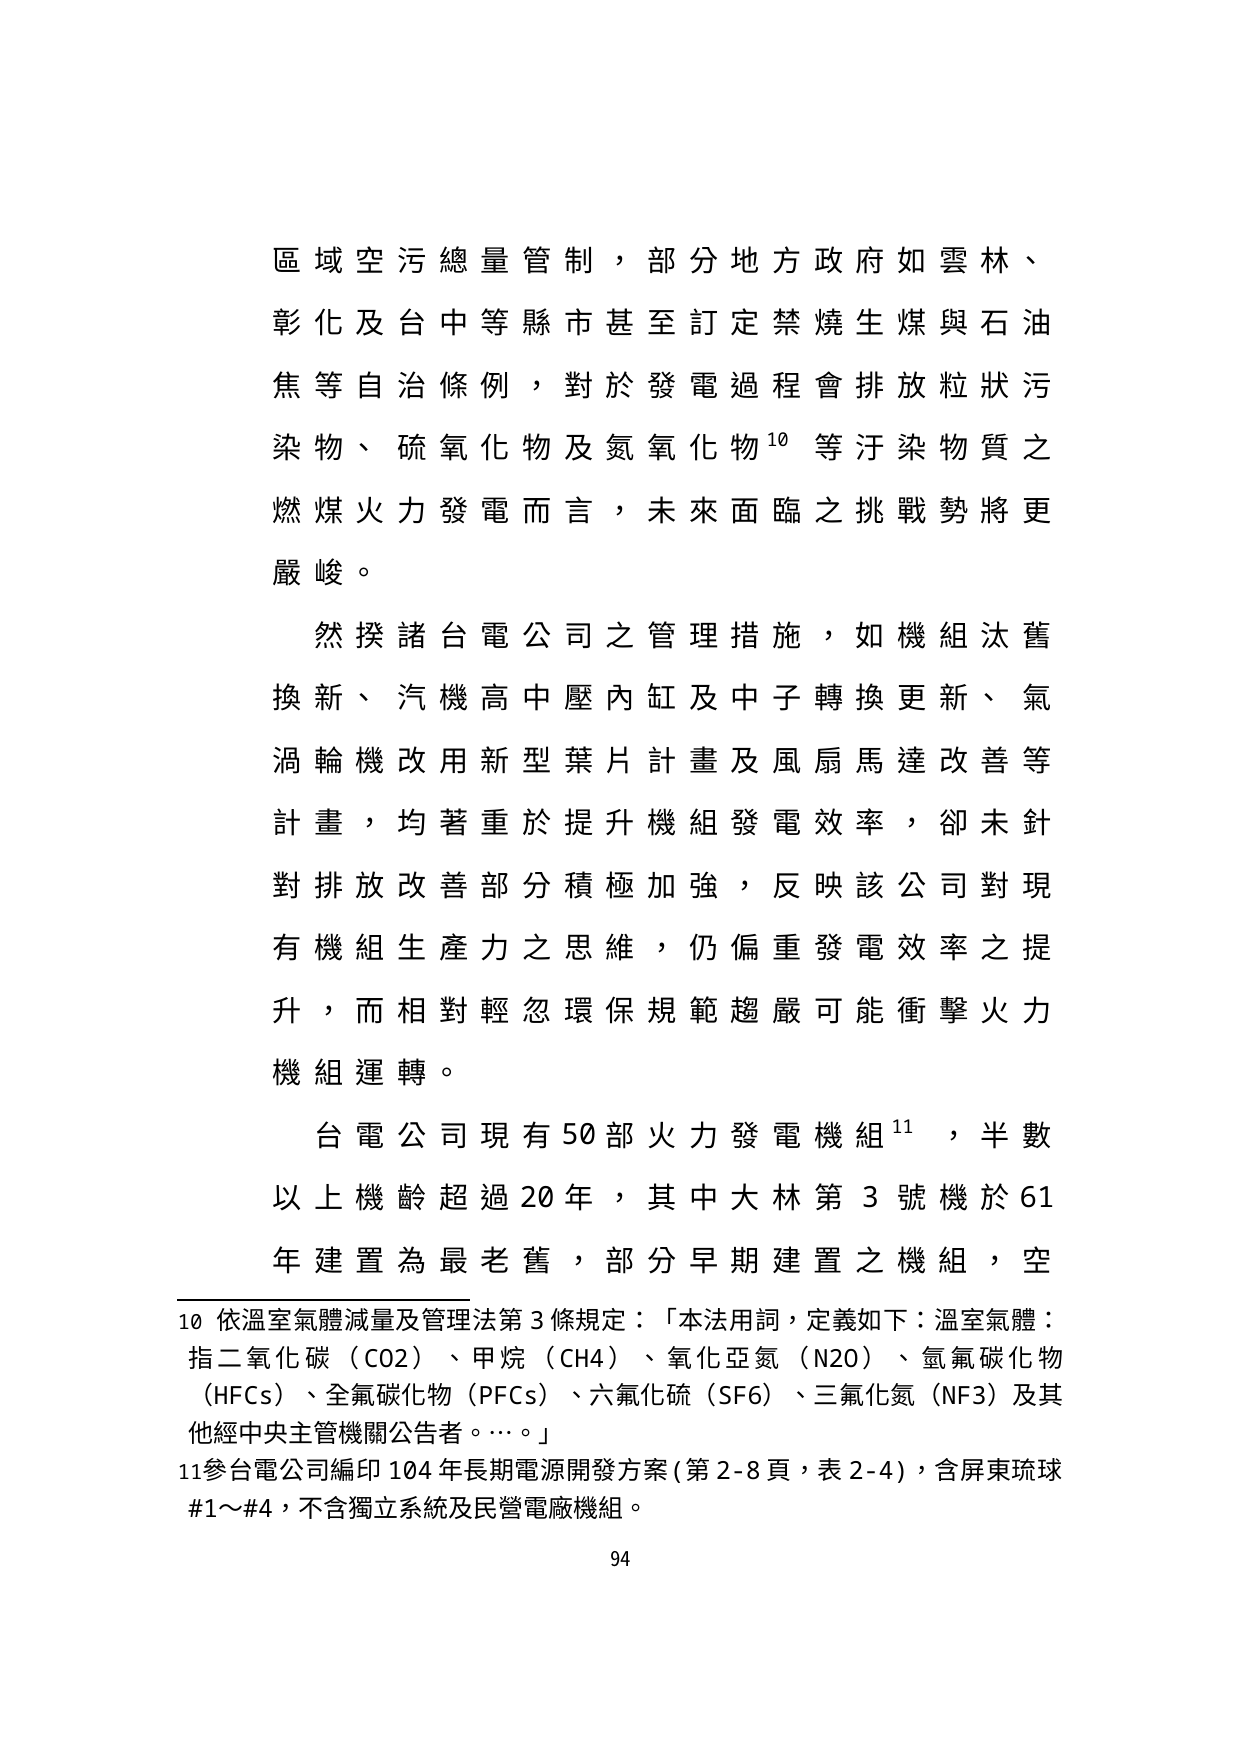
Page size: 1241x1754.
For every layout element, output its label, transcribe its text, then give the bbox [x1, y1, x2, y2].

text 依溫室氣體減量及管理法第3條規定：「本法用詞，定義如下：溫室氣體：指二氧化碳（CO2）、甲烷（CH4）、氧化亞氮（N2O）、氫氟碳化物（HFCs）、全氟碳化物（PFCs）、六氟化硫（SF6）、三氟化氮（NF3）及其他經中央主管機關公告者。…。」 [177, 1300, 1063, 1450]
text 區域空污總量管制，部分地方政府如雲林、彰化及台中等縣市甚至訂定禁燒生煤與石油焦等自治條例，對於發電過程會排放粒狀污染物、硫氧化物及氮氧化物等汙染物質之燃煤火力發電而言，未來面臨之挑戰勢將更嚴峻。 [242, 217, 1058, 592]
text 參台電公司編印104年長期電源開發方案(第2-8頁，表2-4)，含屏東琉球#1～#4，不含獨立系統及民營電廠機組。 [177, 1450, 1063, 1525]
text 台電公司現有50部火力發電機組，半數以上機齡超過20年，其中大林第3號機於61年建置為最老舊，部分早期建置之機組，空 [242, 1092, 1058, 1279]
text 然揆諸台電公司之管理措施，如機組汰舊換新、汽機高中壓內缸及中子轉換更新、氣渦輪機改用新型葉片計畫及風扇馬達改善等計畫，均著重於提升機組發電效率，卻未針對排放改善部分積極加強，反映該公司對現有機組生產力之思維，仍偏重發電效率之提升，而相對輕忽環保規範趨嚴可能衝擊火力機組運轉。 [242, 592, 1058, 1092]
